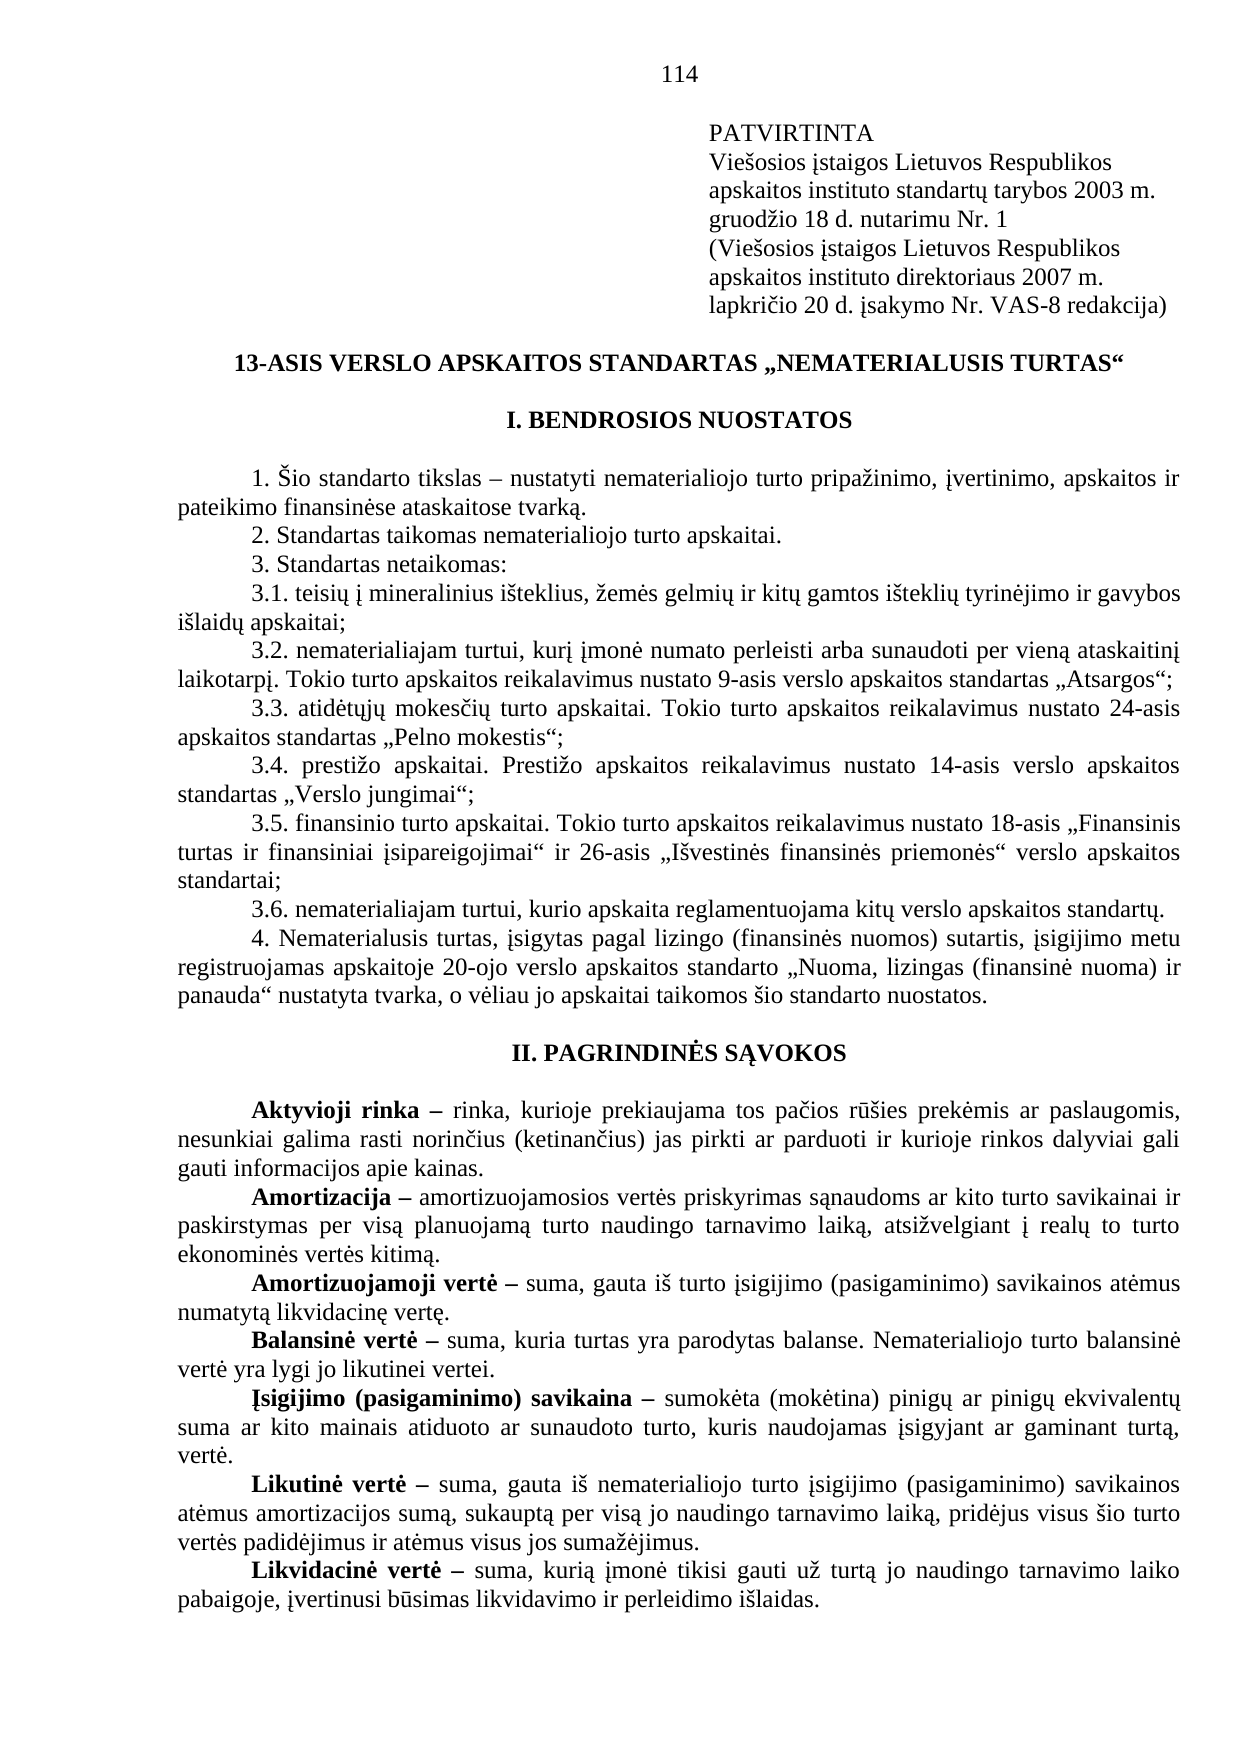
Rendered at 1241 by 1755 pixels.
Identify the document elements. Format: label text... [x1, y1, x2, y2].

text lapkričio 20 d. įsakymo Nr. VAS-8 redakcija) [177, 291, 1181, 319]
text I. BENDROSIOS NUOSTATOS [177, 406, 1181, 434]
text Viešosios įstaigos Lietuvos Respublikos [177, 147, 1181, 176]
text 3.3. atidėtųjų mokesčių turto apskaitai. Tokio turto apskaitos reikalavimus nustato 24-asis apskaitos standartas „Pelno mokestis“; [177, 693, 1181, 751]
text apskaitos instituto standartų tarybos 2003 m. [177, 176, 1181, 204]
text Amortizuojamoji vertė – suma, gauta iš turto įsigijimo (pasigaminimo) savikainos atėmus numatytą likvidacinę vertę. [177, 1268, 1181, 1326]
text 3.5. finansinio turto apskaitai. Tokio turto apskaitos reikalavimus nustato 18-asis „Finansinis turtas ir finansiniai įsipareigojimai“ ir 26-asis „Išvestinės finansinės priemonės“ verslo apskaitos standartai; [177, 808, 1181, 894]
text 3.2. nematerialiajam turtui, kurį įmonė numato perleisti arba sunaudoti per vieną ataskaitinį laikotarpį. Tokio turto apskaitos reikalavimus nustato 9-asis verslo apskaitos standartas „Atsargos“; [177, 636, 1181, 693]
text 1. Šio standarto tikslas – nustatyti nematerialiojo turto pripažinimo, įvertinimo, apskaitos ir pateikimo finansinėse ataskaitose tvarką. [177, 463, 1181, 521]
text 3.6. nematerialiajam turtui, kurio apskaita reglamentuojama kitų verslo apskaitos standartų. [177, 894, 1181, 923]
text Įsigijimo (pasigaminimo) savikaina – sumokėta (mokėtina) pinigų ar pinigų ekvivalentų suma ar kito mainais atiduoto ar sunaudoto turto, kuris naudojamas įsigyjant ar gaminant turtą, vertė. [177, 1383, 1181, 1469]
text 3. Standartas netaikomas: [177, 549, 1181, 578]
text 2. Standartas taikomas nematerialiojo turto apskaitai. [177, 521, 1181, 549]
text Amortizacija – amortizuojamosios vertės priskyrimas sąnaudoms ar kito turto savikainai ir paskirstymas per visą planuojamą turto naudingo tarnavimo laiką, atsižvelgiant į realų to turto ekonominės vertės kitimą. [177, 1182, 1181, 1268]
text gruodžio 18 d. nutarimu Nr. 1 [177, 204, 1181, 233]
text PATVIRTINTA [709, 118, 1181, 147]
text 3.4. prestižo apskaitai. Prestižo apskaitos reikalavimus nustato 14-asis verslo apskaitos standartas „Verslo jungimai“; [177, 751, 1181, 808]
text Balansinė vertė – suma, kuria turtas yra parodytas balanse. Nematerialiojo turto balansinė vertė yra lygi jo likutinei vertei. [177, 1326, 1181, 1383]
text 13-ASIS VERSLO APSKAITOS STANDARTAS „NEMATERIALUSIS TURTAS“ [177, 348, 1181, 377]
text apskaitos instituto direktoriaus 2007 m. [177, 262, 1181, 291]
text Likvidacinė vertė – suma, kurią įmonė tikisi gauti už turtą jo naudingo tarnavimo laiko pabaigoje, įvertinusi būsimas likvidavimo ir perleidimo išlaidas. [177, 1556, 1181, 1613]
text 3.1. teisių į mineralinius išteklius, žemės gelmių ir kitų gamtos išteklių tyrinėjimo ir gavybos išlaidų apskaitai; [177, 578, 1181, 636]
text Aktyvioji rinka – rinka, kurioje prekiaujama tos pačios rūšies prekėmis ar paslaugomis, nesunkiai galima rasti norinčius (ketinančius) jas pirkti ar parduoti ir kurioje rinkos dalyviai gali gauti informacijos apie kainas. [177, 1096, 1181, 1182]
text (Viešosios įstaigos Lietuvos Respublikos [177, 233, 1181, 262]
text Likutinė vertė – suma, gauta iš nematerialiojo turto įsigijimo (pasigaminimo) savikainos atėmus amortizacijos sumą, sukauptą per visą jo naudingo tarnavimo laiką, pridėjus visus šio turto vertės padidėjimus ir atėmus visus jos sumažėjimus. [177, 1469, 1181, 1556]
text 4. Nematerialusis turtas, įsigytas pagal lizingo (finansinės nuomos) sutartis, įsigijimo metu registruojamas apskaitoje 20-ojo verslo apskaitos standarto „Nuoma, lizingas (finansinė nuoma) ir panauda“ nustatyta tvarka, o vėliau jo apskaitai taikomos šio standarto nuostatos. [177, 923, 1181, 1009]
text II. PAGRINDINĖS SĄVOKOS [177, 1038, 1181, 1067]
